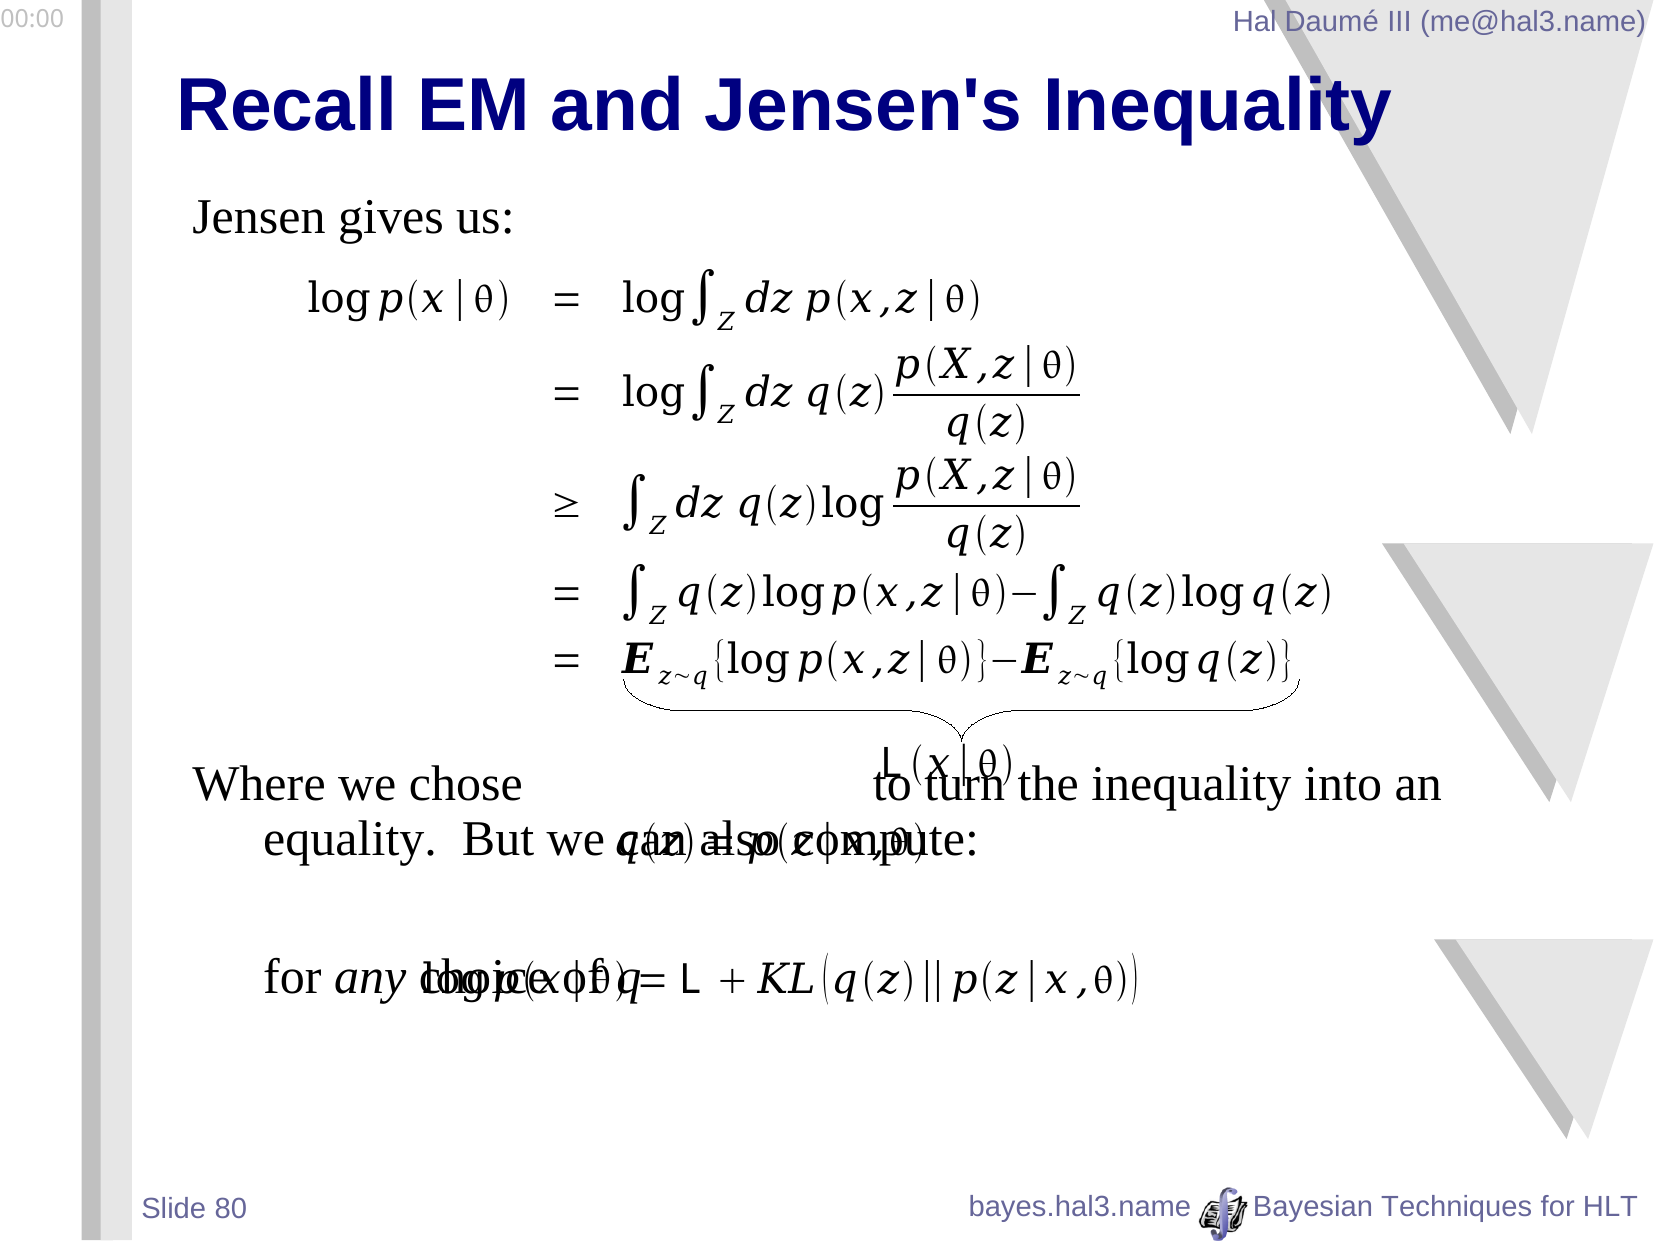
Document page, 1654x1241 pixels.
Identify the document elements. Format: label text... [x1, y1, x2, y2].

picture [1198, 1186, 1248, 1241]
chart [607, 816, 933, 868]
chart [872, 737, 1021, 790]
list Jensen gives us: Where we chose to turn the inequality into an equality. But we can also compute: for any choice of q [180, 188, 1512, 1127]
chart [301, 262, 1339, 691]
title Recall EM and Jensen's Inequality [176, 44, 1509, 166]
chart [416, 950, 1141, 1008]
